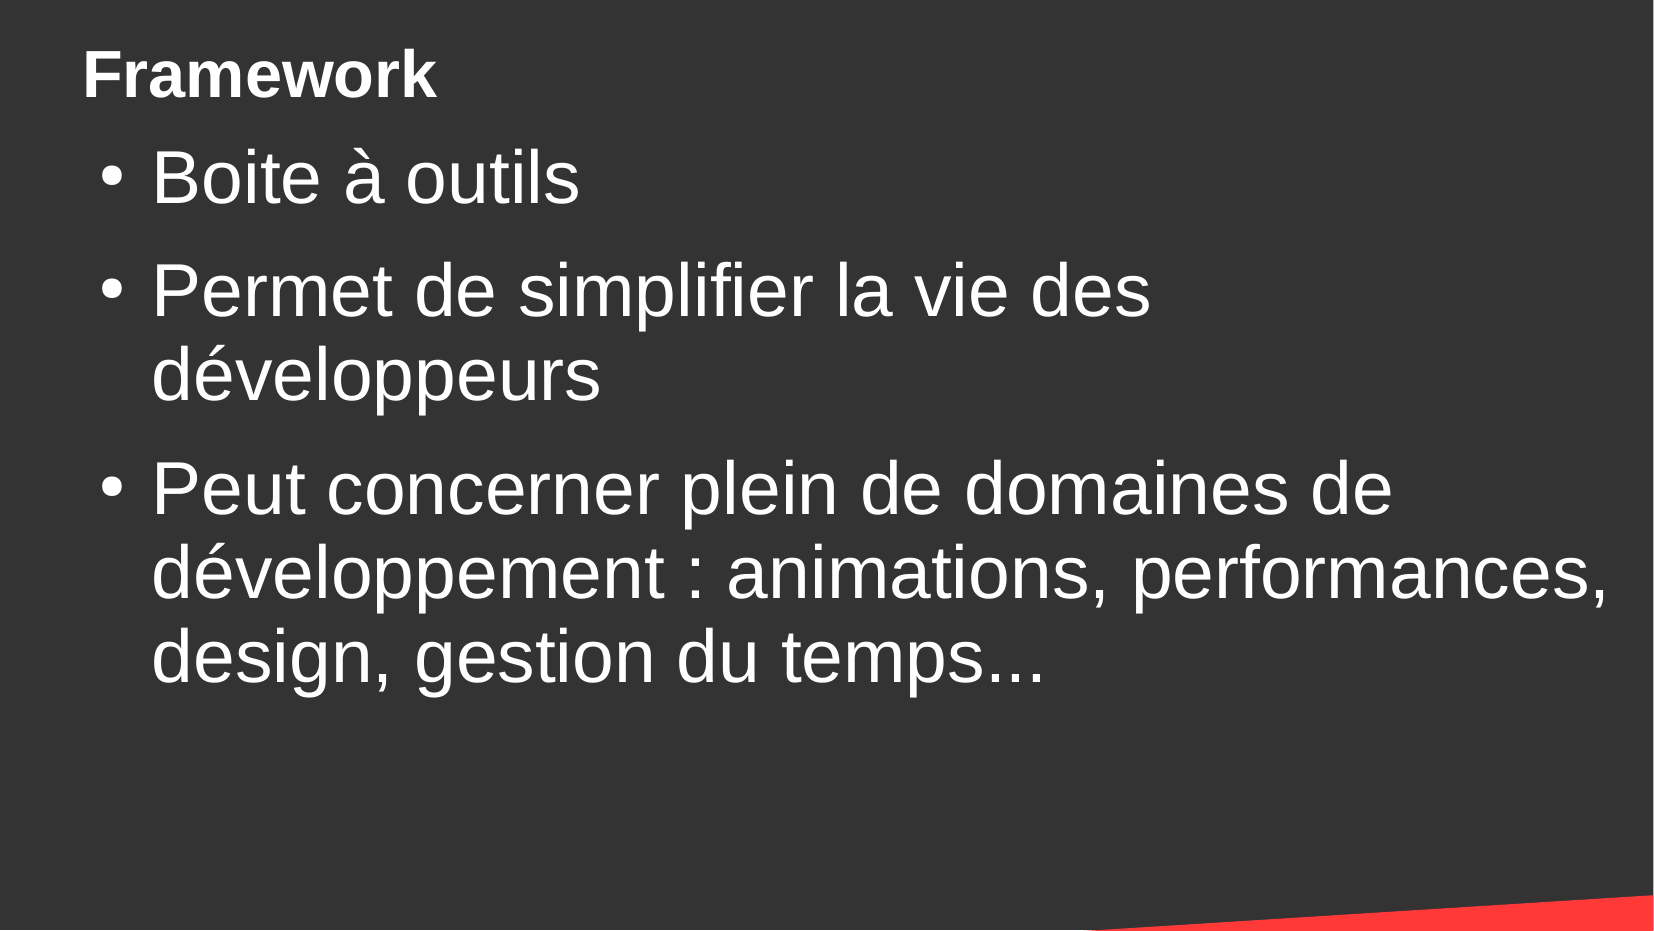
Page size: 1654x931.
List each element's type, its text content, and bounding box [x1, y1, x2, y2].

text_box [1083, 895, 1654, 931]
title Framework [82, 37, 1571, 114]
list Boite à outils Permet de simplifier la vie des développeurs Peut concerner plein de domaines de développement : animations, performances, design, gestion du temps... [80, 135, 1620, 827]
